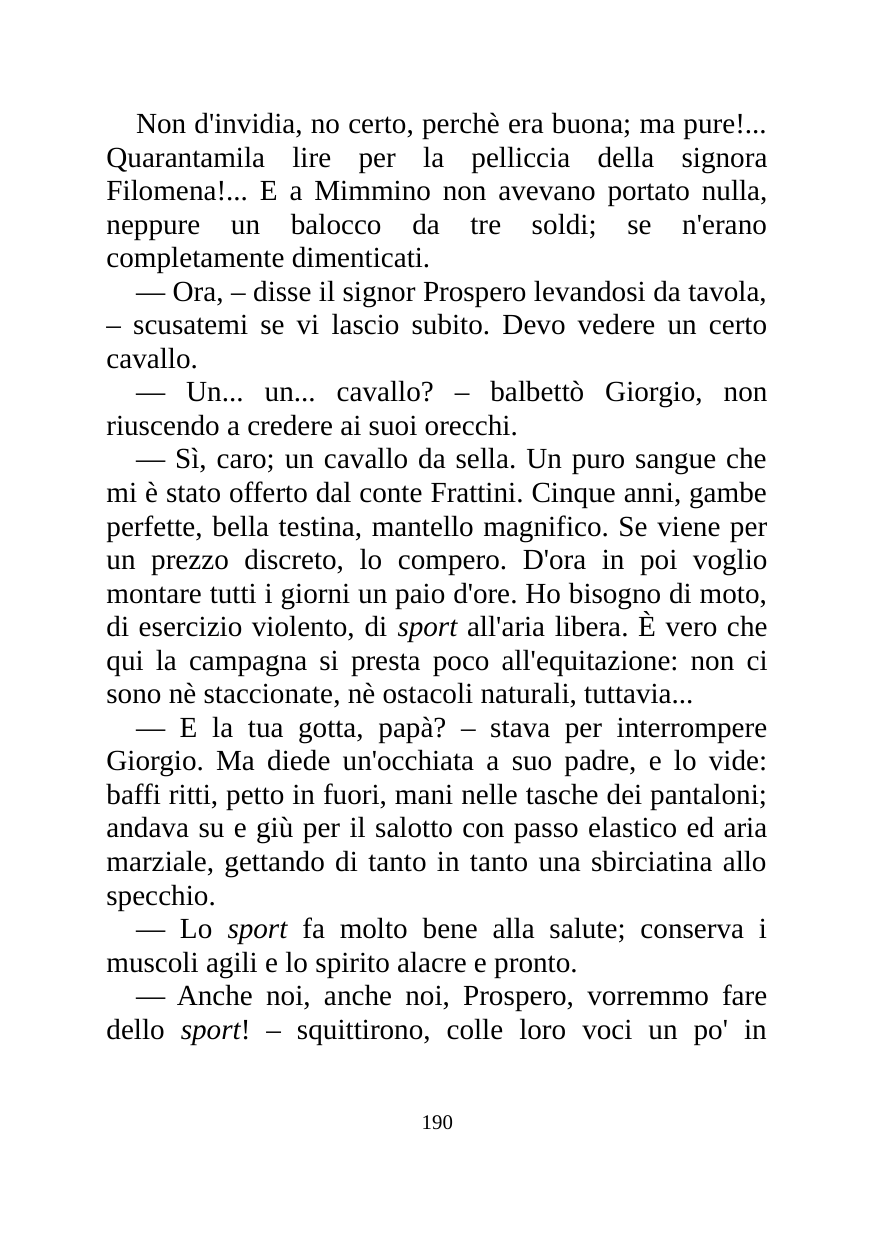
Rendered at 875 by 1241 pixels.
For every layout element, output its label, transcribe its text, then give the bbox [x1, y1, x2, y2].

text — Lo sport fa molto bene alla salute; conserva i muscoli agili e lo spirito alacre e pronto. [106, 911, 768, 978]
text — Un... un... cavallo? – balbettò Giorgio, non riuscendo a credere ai suoi orecchi. [106, 374, 768, 442]
text — Ora, – disse il signor Prospero levandosi da tavola, – scusatemi se vi lascio subito. Devo vedere un certo cavallo. [106, 274, 768, 374]
text — E la tua gotta, papà? – stava per interrompere Giorgio. Ma diede un'occhiata a suo padre, e lo vide: baffi ritti, petto in fuori, mani nelle tasche dei pantaloni; andava su e giù per il salotto con passo elastico ed aria marziale, gettando di tanto in tanto una sbirciatina allo specchio. [106, 710, 768, 911]
text — Sì, caro; un cavallo da sella. Un puro sangue che mi è stato offerto dal conte Frattini. Cinque anni, gambe perfette, bella testina, mantello magnifico. Se viene per un prezzo discreto, lo compero. D'ora in poi voglio montare tutti i giorni un paio d'ore. Ho bisogno di moto, di esercizio violento, di sport all'aria libera. È vero che qui la campagna si presta poco all'equitazione: non ci sono nè staccionate, nè ostacoli naturali, tuttavia... [106, 442, 768, 710]
text Non d'invidia, no certo, perchè era buona; ma pure!... Quarantamila lire per la pelliccia della signora Filomena!... E a Mimmino non avevano portato nulla, neppure un balocco da tre soldi; se n'erano completamente dimenticati. [106, 106, 768, 274]
text — Anche noi, anche noi, Prospero, vorremmo fare dello sport! – squittirono, colle loro voci un po' in [106, 978, 768, 1045]
